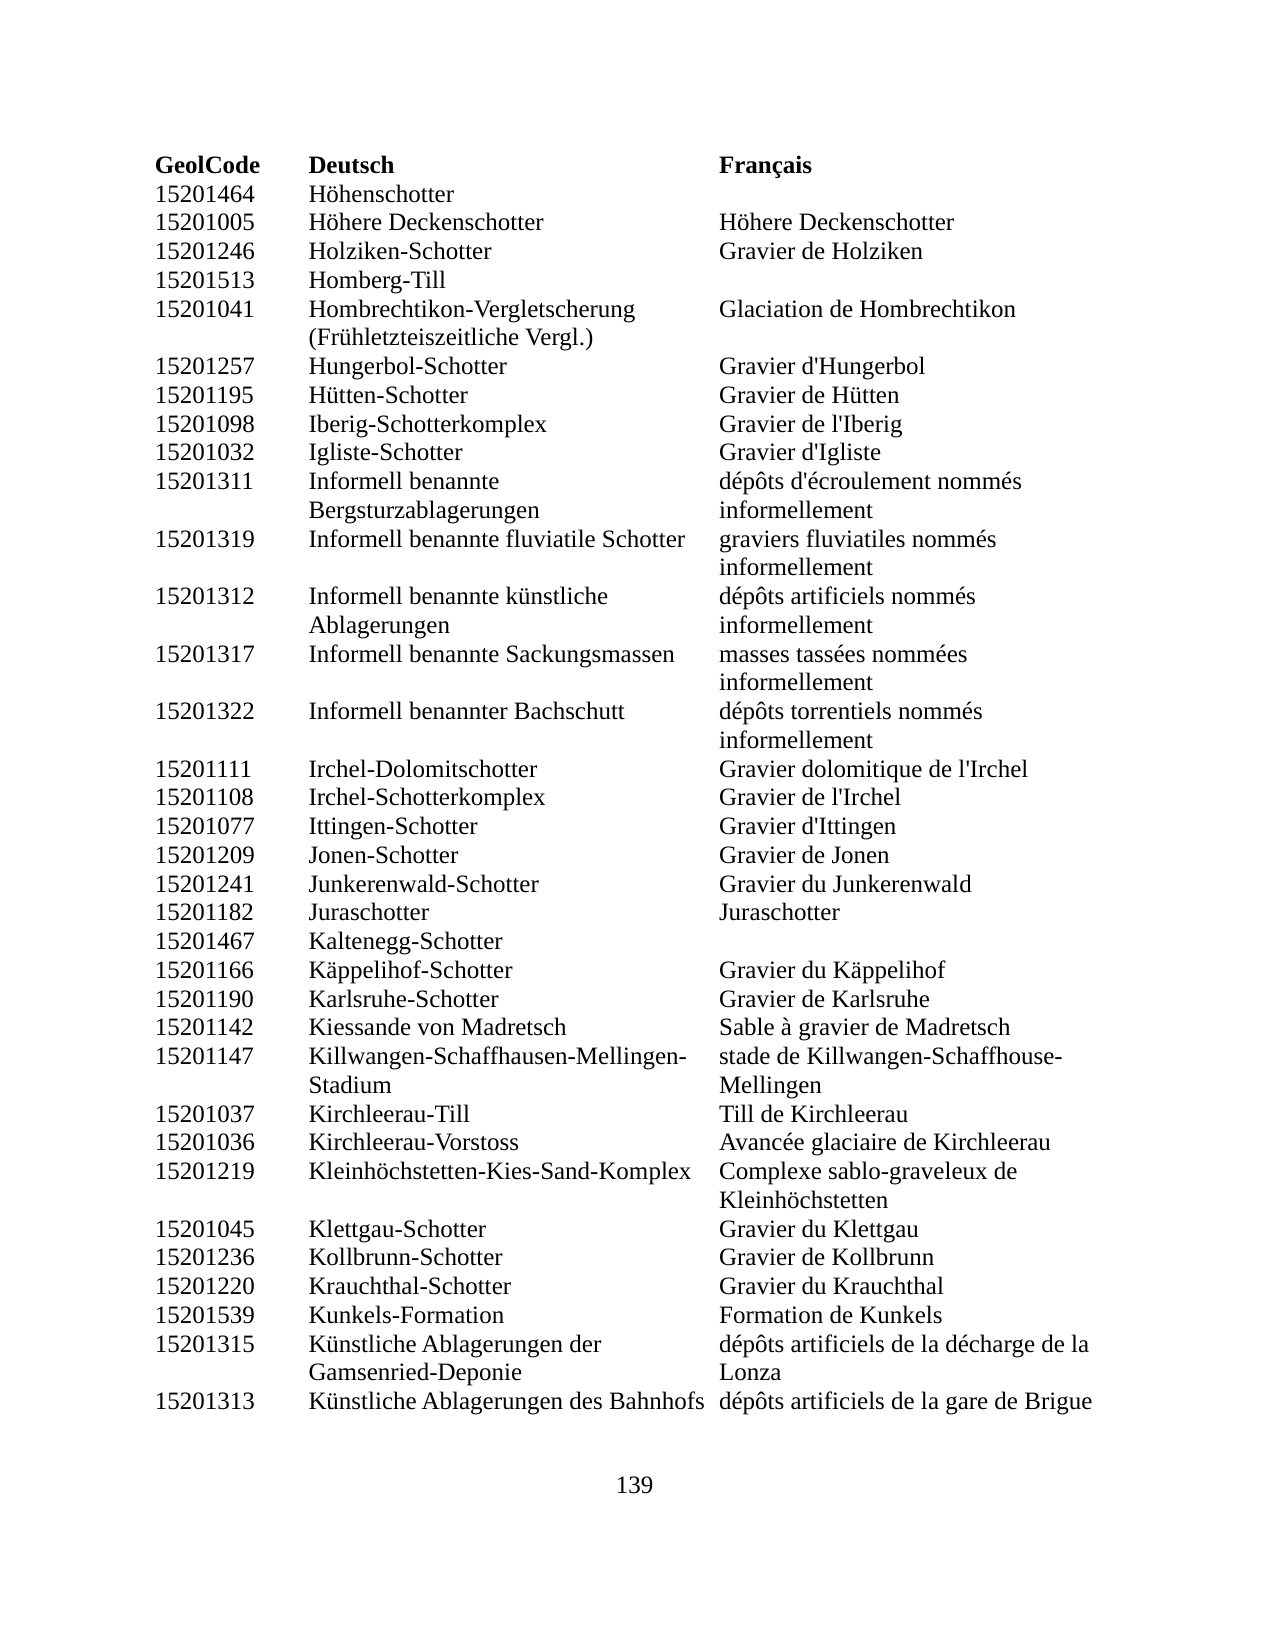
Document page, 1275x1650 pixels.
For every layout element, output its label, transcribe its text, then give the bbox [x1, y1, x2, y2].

table_cell Gravier d'Igliste [714, 438, 1125, 466]
table_cell Hungerbol-Schotter [304, 351, 714, 380]
table_cell 15201312 [150, 581, 304, 639]
table_cell Künstliche Ablagerungen der Gamsenried-Deponie [304, 1329, 714, 1386]
table_cell Künstliche Ablagerungen des Bahnhofs [304, 1386, 714, 1415]
table_cell [714, 265, 1125, 294]
table_cell dépôts torrentiels nommés informellement [714, 696, 1125, 754]
table_cell Informell benannte Sackungsmassen [304, 639, 714, 696]
table_cell 15201467 [150, 926, 304, 955]
table_cell dépôts artificiels nommés informellement [714, 581, 1125, 639]
table_cell Gravier de Holziken [714, 236, 1125, 265]
table_cell 15201045 [150, 1214, 304, 1242]
table_cell 15201147 [150, 1041, 304, 1099]
table_cell Gravier du Junkerenwald [714, 869, 1125, 897]
table_cell Krauchthal-Schotter [304, 1271, 714, 1300]
table_cell 15201322 [150, 696, 304, 754]
table_cell 15201036 [150, 1128, 304, 1156]
table_cell Klettgau-Schotter [304, 1214, 714, 1242]
table_cell Höhere Deckenschotter [304, 208, 714, 236]
table_cell 15201246 [150, 236, 304, 265]
table_cell Gravier du Krauchthal [714, 1271, 1125, 1300]
table_cell Informell benannter Bachschutt [304, 696, 714, 754]
table_cell Informell benannte künstliche Ablagerungen [304, 581, 714, 639]
table_cell 15201098 [150, 409, 304, 437]
table_cell Hütten-Schotter [304, 380, 714, 409]
table_cell 15201041 [150, 294, 304, 351]
table_cell Till de Kirchleerau [714, 1099, 1125, 1127]
table_cell Jonen-Schotter [304, 840, 714, 869]
table_cell Complexe sablo-graveleux de Kleinhöchstetten [714, 1156, 1125, 1214]
table_cell Käppelihof-Schotter [304, 955, 714, 984]
table_cell Gravier de l'Irchel [714, 783, 1125, 811]
table_cell 15201142 [150, 1013, 304, 1041]
table_cell 15201539 [150, 1300, 304, 1329]
table_header Français [714, 150, 1125, 179]
table_cell 15201190 [150, 984, 304, 1012]
table_cell 15201111 [150, 754, 304, 782]
table_cell 15201257 [150, 351, 304, 380]
table_header Deutsch [304, 150, 714, 179]
table_cell [714, 179, 1125, 207]
table_cell 15201464 [150, 179, 304, 207]
table_cell Formation de Kunkels [714, 1300, 1125, 1329]
table_cell stade de Killwangen-Schaffhouse-Mellingen [714, 1041, 1125, 1099]
table_cell Kunkels-Formation [304, 1300, 714, 1329]
table_cell Gravier de Kollbrunn [714, 1243, 1125, 1271]
table_cell Ittingen-Schotter [304, 811, 714, 840]
table_cell 15201319 [150, 524, 304, 581]
table_cell 15201108 [150, 783, 304, 811]
table_cell 15201241 [150, 869, 304, 897]
table_cell Avancée glaciaire de Kirchleerau [714, 1128, 1125, 1156]
table_cell Kirchleerau-Till [304, 1099, 714, 1127]
table_cell 15201313 [150, 1386, 304, 1415]
table_cell 15201195 [150, 380, 304, 409]
table_cell graviers fluviatiles nommés informellement [714, 524, 1125, 581]
table_cell Killwangen-Schaffhausen-Mellingen-Stadium [304, 1041, 714, 1099]
table_cell Iberig-Schotterkomplex [304, 409, 714, 437]
table_cell dépôts d'écroulement nommés informellement [714, 466, 1125, 524]
table_cell Irchel-Schotterkomplex [304, 783, 714, 811]
table_cell 15201077 [150, 811, 304, 840]
table_cell Glaciation de Hombrechtikon [714, 294, 1125, 351]
table_cell Gravier de l'Iberig [714, 409, 1125, 437]
table_cell 15201236 [150, 1243, 304, 1271]
table_cell Holziken-Schotter [304, 236, 714, 265]
table_cell 15201005 [150, 208, 304, 236]
table_cell 15201513 [150, 265, 304, 294]
table_cell 15201311 [150, 466, 304, 524]
table_cell [714, 926, 1125, 955]
table_cell Sable à gravier de Madretsch [714, 1013, 1125, 1041]
table_cell 15201315 [150, 1329, 304, 1386]
table_cell Gravier d'Ittingen [714, 811, 1125, 840]
table_cell Informell benannte Bergsturzablagerungen [304, 466, 714, 524]
table_cell Kaltenegg-Schotter [304, 926, 714, 955]
table_cell Gravier de Jonen [714, 840, 1125, 869]
table_cell Gravier d'Hungerbol [714, 351, 1125, 380]
table_cell Höhenschotter [304, 179, 714, 207]
table_cell Homberg-Till [304, 265, 714, 294]
table_cell 15201037 [150, 1099, 304, 1127]
table_cell Gravier de Hütten [714, 380, 1125, 409]
table_cell 15201182 [150, 898, 304, 926]
table_cell Gravier dolomitique de l'Irchel [714, 754, 1125, 782]
table_cell Kirchleerau-Vorstoss [304, 1128, 714, 1156]
table_cell dépôts artificiels de la gare de Brigue [714, 1386, 1125, 1415]
table_cell Kleinhöchstetten-Kies-Sand-Komplex [304, 1156, 714, 1214]
table_cell Hombrechtikon-Vergletscherung (Frühletzteiszeitliche Vergl.) [304, 294, 714, 351]
table_cell Junkerenwald-Schotter [304, 869, 714, 897]
table_cell Gravier du Käppelihof [714, 955, 1125, 984]
table_cell Kollbrunn-Schotter [304, 1243, 714, 1271]
table_cell masses tassées nommées informellement [714, 639, 1125, 696]
table_cell 15201317 [150, 639, 304, 696]
table_cell Juraschotter [714, 898, 1125, 926]
table_cell 15201220 [150, 1271, 304, 1300]
table_cell Irchel-Dolomitschotter [304, 754, 714, 782]
table_header GeolCode [150, 150, 304, 179]
table_cell 15201032 [150, 438, 304, 466]
table_cell Gravier de Karlsruhe [714, 984, 1125, 1012]
table_cell Kiessande von Madretsch [304, 1013, 714, 1041]
table_cell Juraschotter [304, 898, 714, 926]
table_cell 15201209 [150, 840, 304, 869]
table_cell Igliste-Schotter [304, 438, 714, 466]
table_cell Informell benannte fluviatile Schotter [304, 524, 714, 581]
table_cell Karlsruhe-Schotter [304, 984, 714, 1012]
table_cell dépôts artificiels de la décharge de la Lonza [714, 1329, 1125, 1386]
table_cell 15201219 [150, 1156, 304, 1214]
table_cell Höhere Deckenschotter [714, 208, 1125, 236]
table_cell Gravier du Klettgau [714, 1214, 1125, 1242]
table_cell 15201166 [150, 955, 304, 984]
